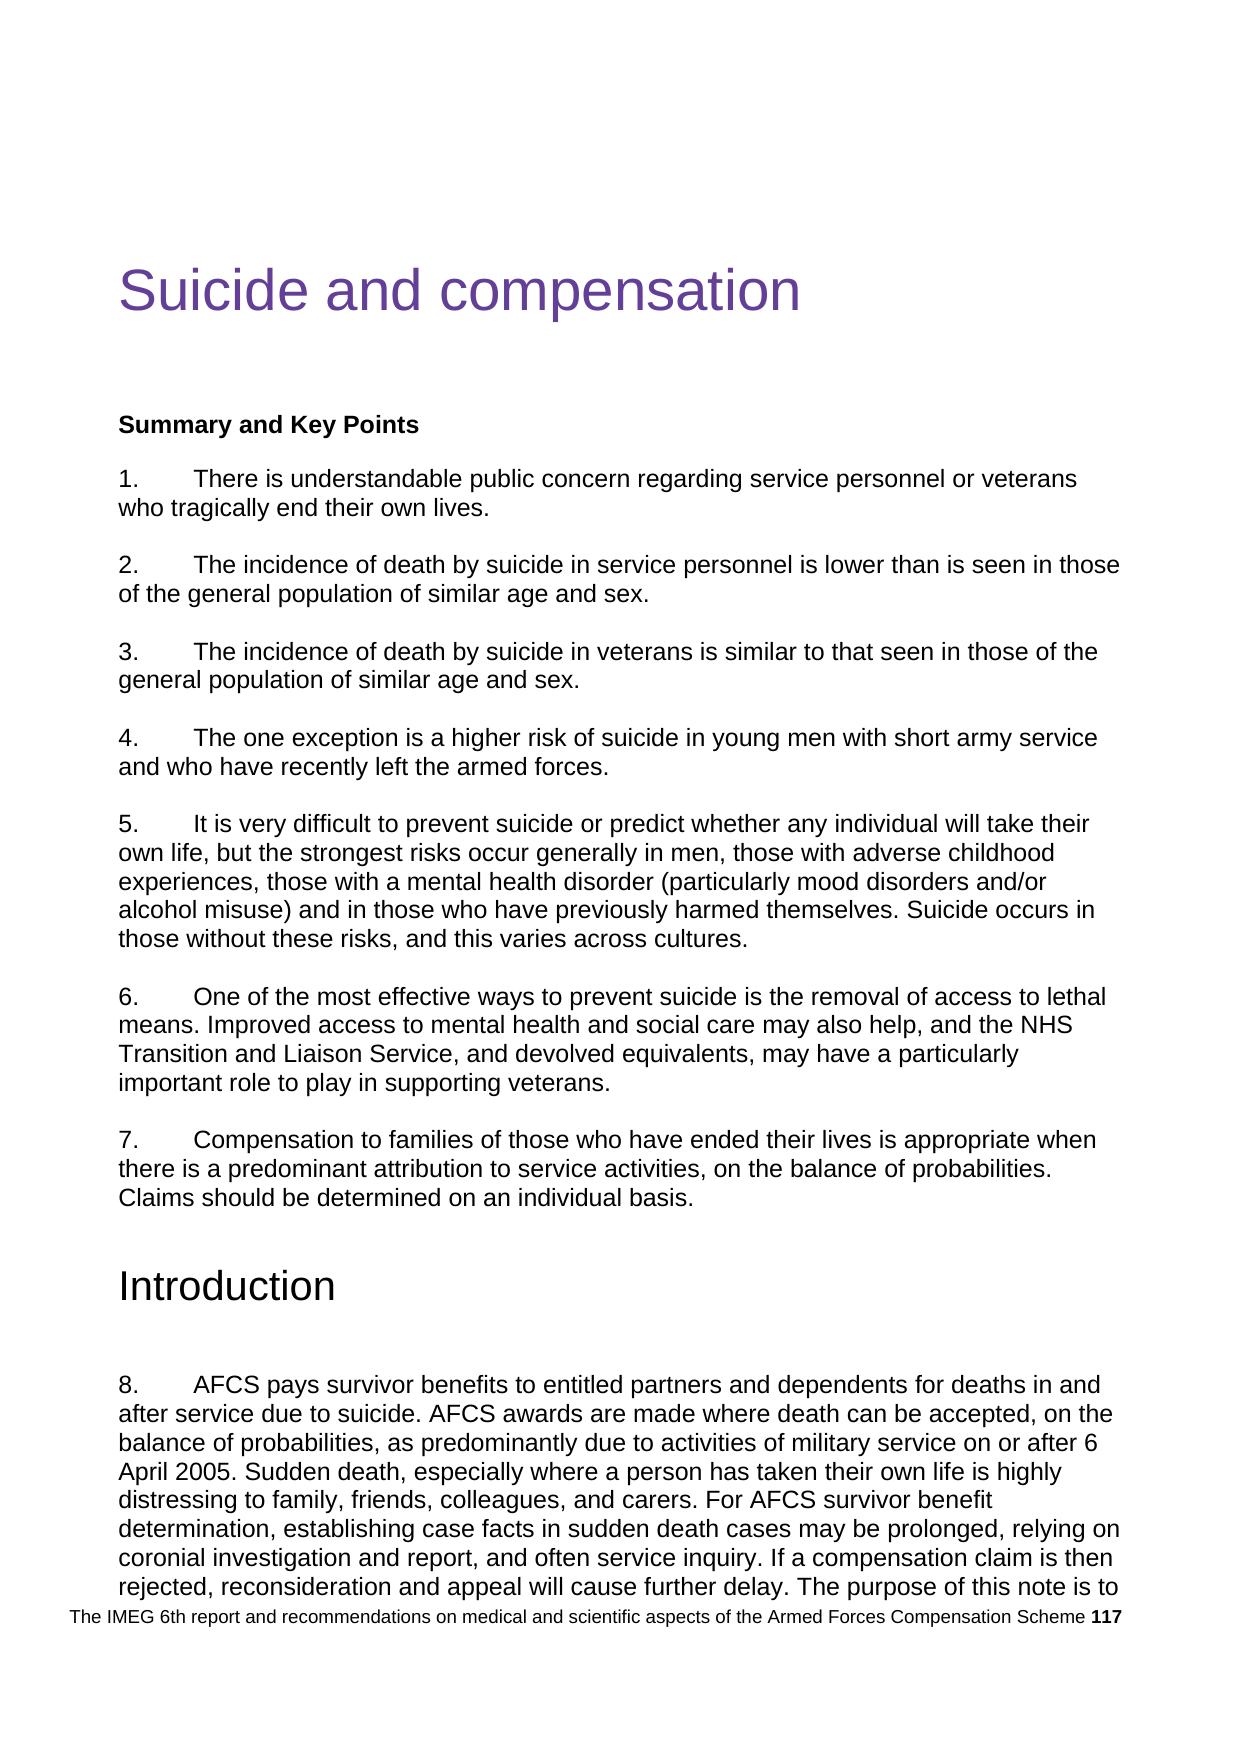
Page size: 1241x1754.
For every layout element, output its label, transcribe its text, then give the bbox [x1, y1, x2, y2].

text Summary and Key Points [118, 410, 1122, 439]
list The incidence of death by suicide in veterans is similar to that seen in those of the general population of similar age and sex. [118, 637, 1122, 694]
list Compensation to families of those who have ended their lives is appropriate when there is a predominant attribution to service activities, on the balance of probabilities. Claims should be determined on an individual basis. [118, 1125, 1122, 1212]
list One of the most effective ways to prevent suicide is the removal of access to lethal means. Improved access to mental health and social care may also help, and the NHS Transition and Liaison Service, and devolved equivalents, may have a particularly important role to play in supporting veterans. [118, 982, 1122, 1097]
list It is very difficult to prevent suicide or predict whether any individual will take their own life, but the strongest risks occur generally in men, those with adverse childhood experiences, those with a mental health disorder (particularly mood disorders and/or alcohol misuse) and in those who have previously harmed themselves. Suicide occurs in those without these risks, and this varies across cultures. [118, 809, 1122, 953]
list The incidence of death by suicide in service personnel is lower than is seen in those of the general population of similar age and sex. [118, 550, 1122, 608]
list AFCS pays survivor benefits to entitled partners and dependents for deaths in and after service due to suicide. AFCS awards are made where death can be accepted, on the balance of probabilities, as predominantly due to activities of military service on or after 6 April 2005. Sudden death, especially where a person has taken their own life is highly distressing to family, friends, colleagues, and carers. For AFCS survivor benefit determination, establishing case facts in sudden death cases may be prolonged, relying on coronial investigation and report, and often service inquiry. If a compensation claim is then rejected, reconsideration and appeal will cause further delay. The purpose of this note is to [118, 1370, 1122, 1600]
list The one exception is a higher risk of suicide in young men with short army service and who have recently left the armed forces. [118, 723, 1122, 780]
subtitle Introduction [118, 1262, 1122, 1309]
subtitle Suicide and compensation [118, 256, 1122, 323]
list There is understandable public concern regarding service personnel or veterans who tragically end their own lives. [118, 464, 1122, 522]
